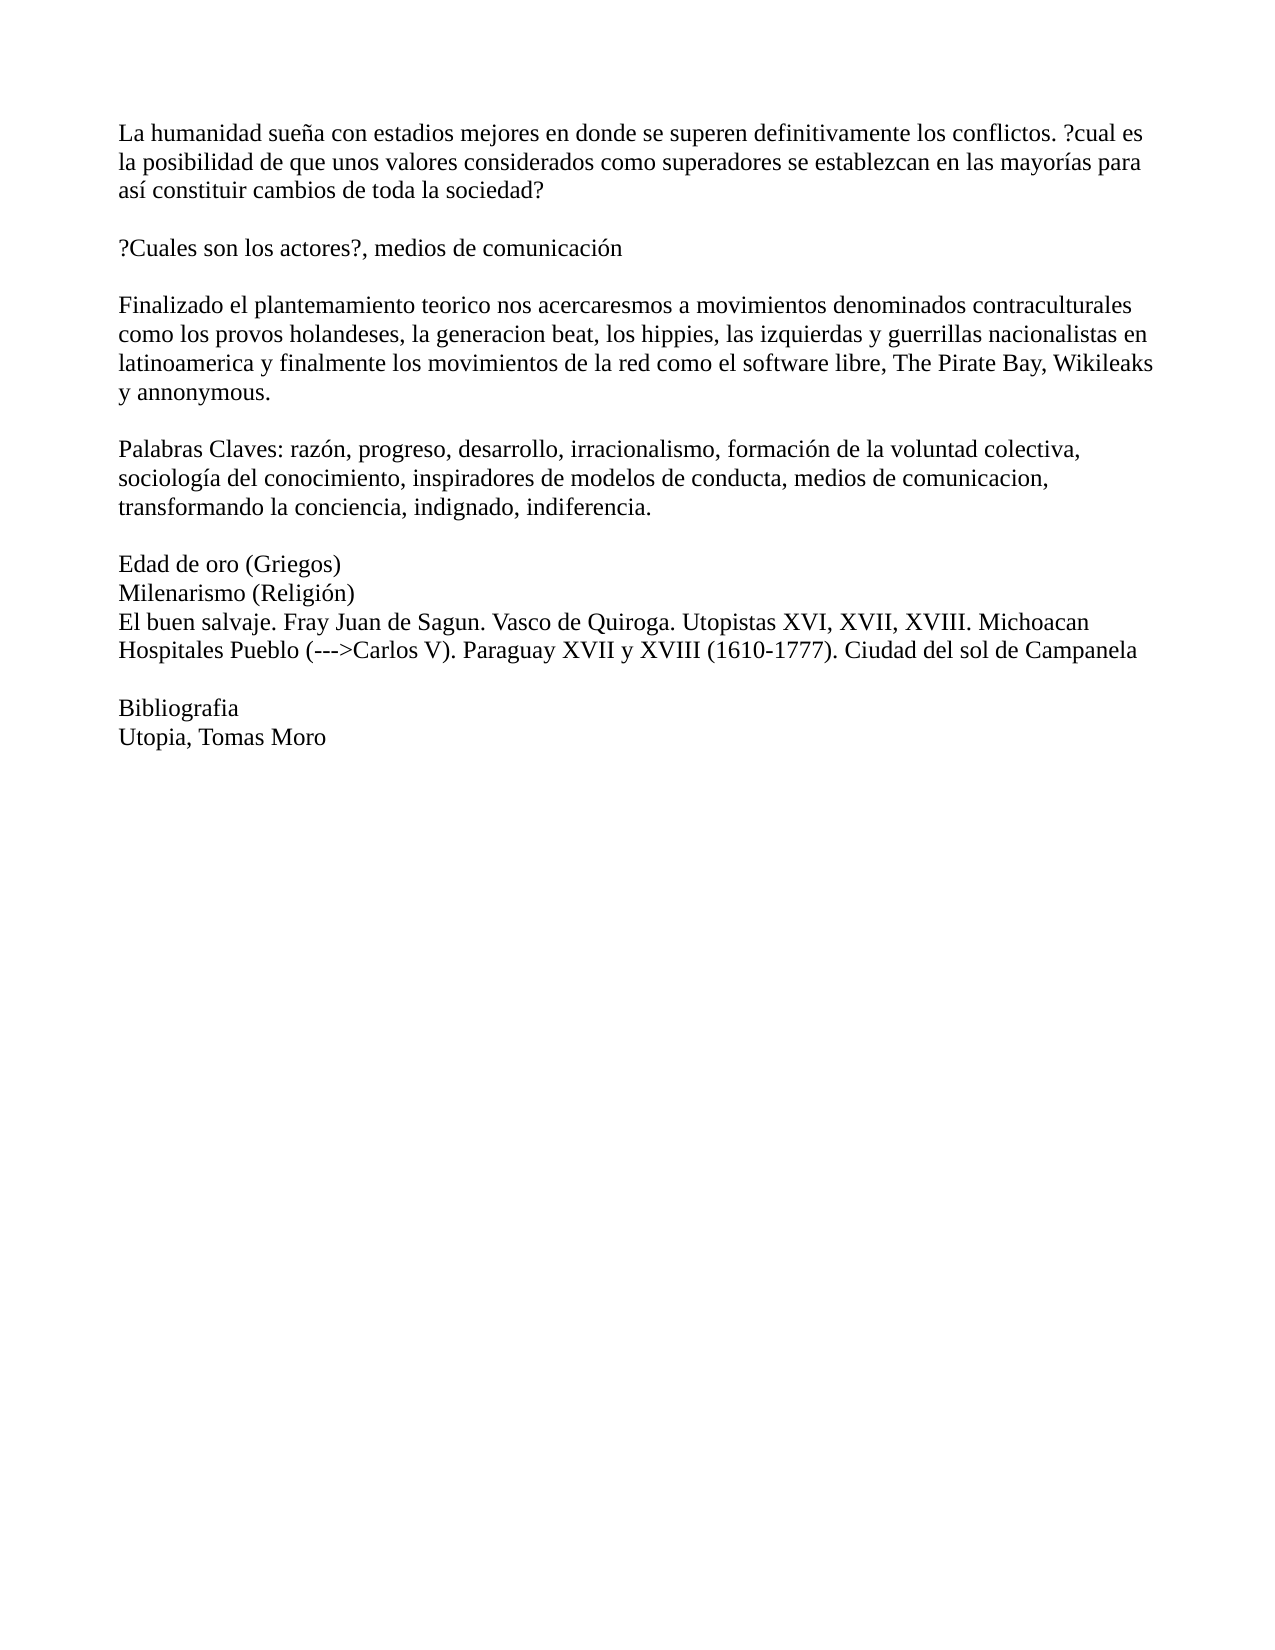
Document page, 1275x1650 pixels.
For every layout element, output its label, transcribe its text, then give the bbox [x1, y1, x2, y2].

text La humanidad sueña con estadios mejores en donde se superen definitivamente los conflictos. ?cual es la posibilidad de que unos valores considerados como superadores se establezcan en las mayorías para así constituir cambios de toda la sociedad? [118, 118, 1157, 204]
text Palabras Claves: razón, progreso, desarrollo, irracionalismo, formación de la voluntad colectiva, sociología del conocimiento, inspiradores de modelos de conducta, medios de comunicacion, transformando la conciencia, indignado, indiferencia. [118, 434, 1157, 521]
text Bibliografia [118, 693, 1157, 722]
text Utopia, Tomas Moro [118, 722, 1157, 751]
text El buen salvaje. Fray Juan de Sagun. Vasco de Quiroga. Utopistas XVI, XVII, XVIII. Michoacan Hospitales Pueblo (--->Carlos V). Paraguay XVII y XVIII (1610-1777). Ciudad del sol de Campanela [118, 607, 1157, 664]
text ?Cuales son los actores?, medios de comunicación [118, 233, 1157, 262]
text Milenarismo (Religión) [118, 578, 1157, 607]
text Edad de oro (Griegos) [118, 549, 1157, 578]
text Finalizado el plantemamiento teorico nos acercaresmos a movimientos denominados contraculturales como los provos holandeses, la generacion beat, los hippies, las izquierdas y guerrillas nacionalistas en latinoamerica y finalmente los movimientos de la red como el software libre, The Pirate Bay, Wikileaks y annonymous. [118, 291, 1157, 406]
